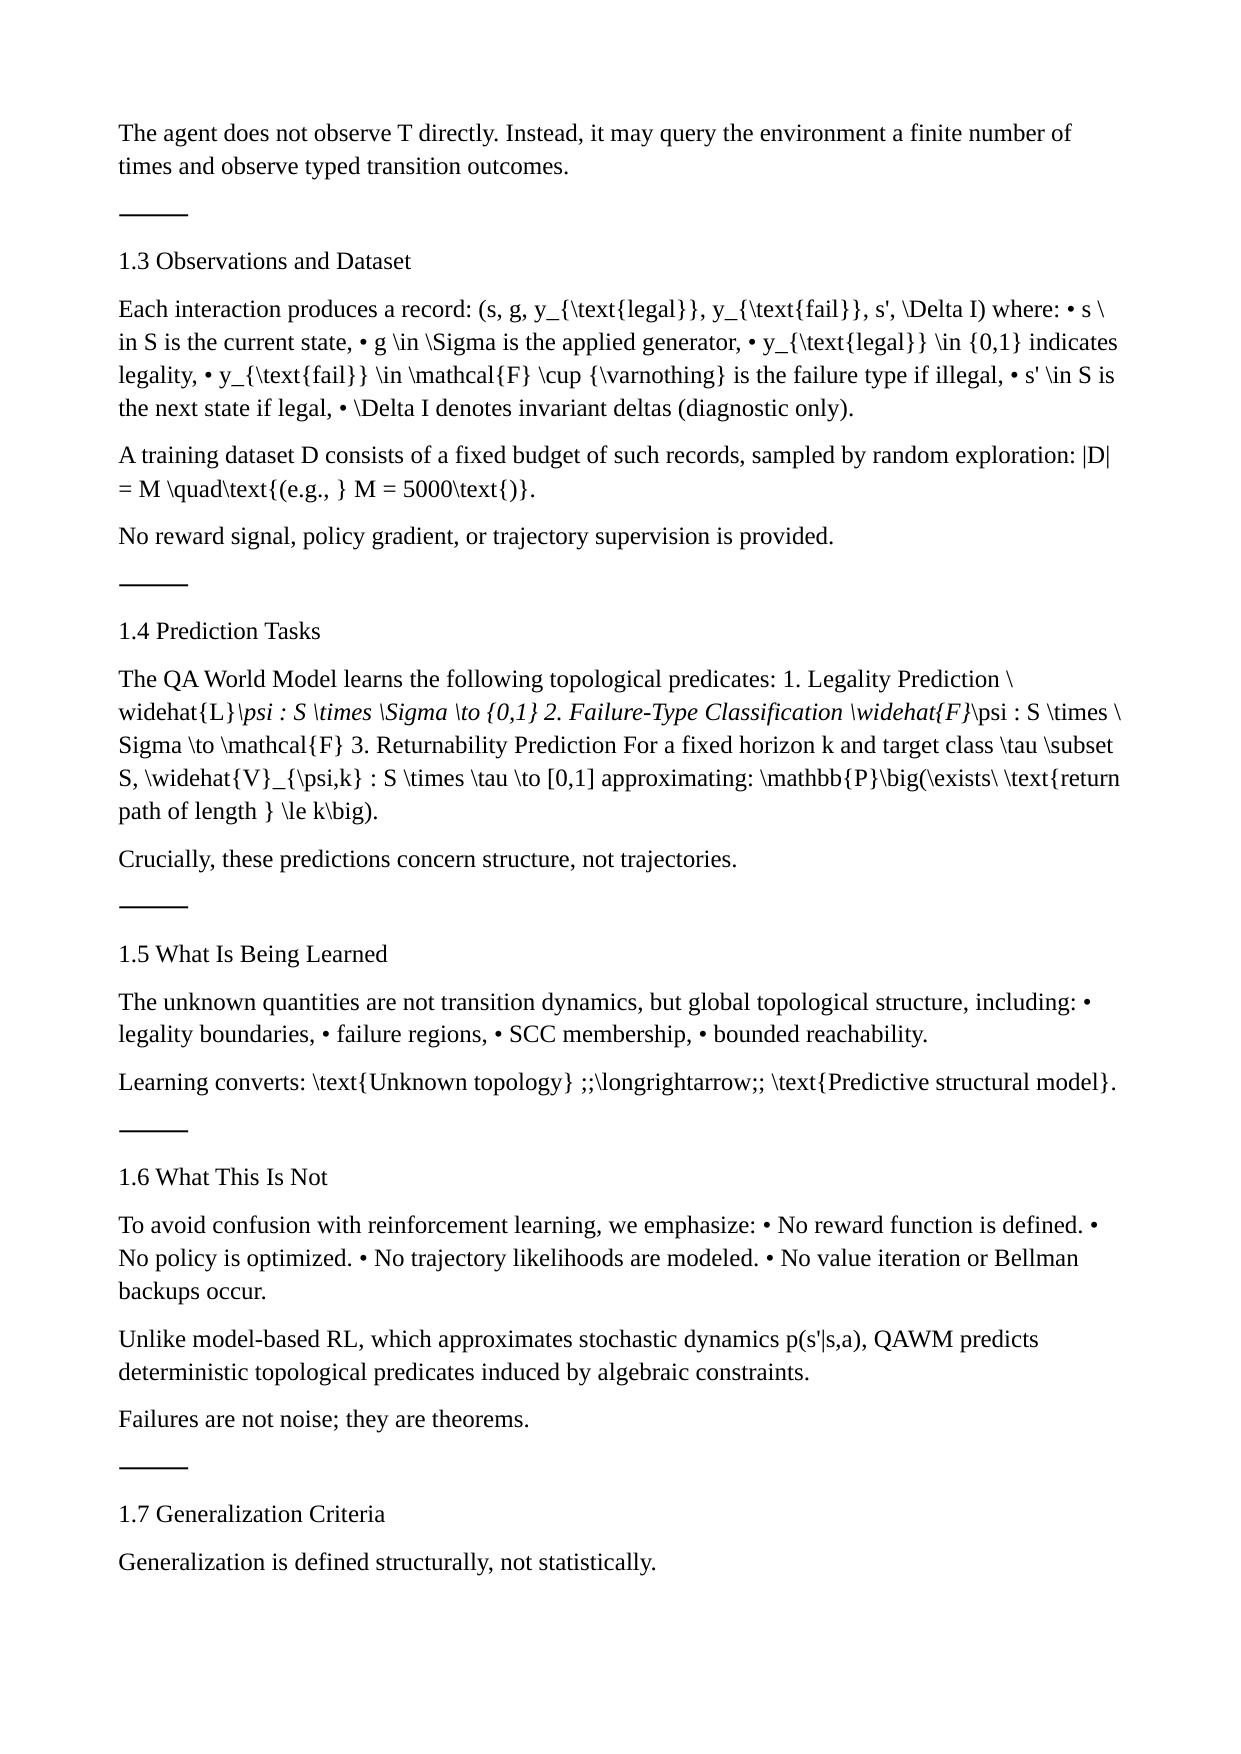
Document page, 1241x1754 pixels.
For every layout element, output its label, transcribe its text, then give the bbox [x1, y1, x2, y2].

text To avoid confusion with reinforcement learning, we emphasize: • No reward function is defined. • No policy is optimized. • No trajectory likelihoods are modeled. • No value iteration or Bellman backups occur. [118, 1210, 1122, 1305]
text A training dataset D consists of a fixed budget of such records, sampled by random exploration: |D| = M \quad\text{(e.g., } M = 5000\text{)}. [118, 441, 1122, 502]
text 1.5 What Is Being Learned [118, 939, 1122, 968]
text Generalization is defined structurally, not statistically. [118, 1547, 1122, 1576]
text Failures are not noise; they are theorems. [118, 1404, 1122, 1433]
text 1.4 Prediction Tasks [118, 616, 1122, 645]
text Learning converts: \text{Unknown topology} ;;\longrightarrow;; \text{Predictive structural model}. [118, 1067, 1122, 1096]
text 1.3 Observations and Dataset [118, 246, 1122, 275]
text Unlike model-based RL, which approximates stochastic dynamics p(s'|s,a), QAWM predicts deterministic topological predicates induced by algebraic constraints. [118, 1324, 1122, 1385]
text 1.7 Generalization Criteria [118, 1499, 1122, 1528]
text Crucially, these predictions concern structure, not trajectories. [118, 844, 1122, 872]
text ⸻ [118, 1452, 1122, 1481]
text Each interaction produces a record: (s, g, y_{\text{legal}}, y_{\text{fail}}, s', \Delta I) where: • s \in S is the current state, • g \in \Sigma is the applied generator, • y_{\text{legal}} \in {0,1} indicates legality, • y_{\text{fail}} \in \mathcal{F} \cup {\varnothing} is the failure type if illegal, • s' \in S is the next state if legal, • \Delta I denotes invariant deltas (diagnostic only). [118, 294, 1122, 422]
text 1.6 What This Is Not [118, 1162, 1122, 1191]
text No reward signal, policy gradient, or trajectory supervision is provided. [118, 521, 1122, 550]
text ⸻ [118, 199, 1122, 227]
text ⸻ [118, 891, 1122, 920]
text The QA World Model learns the following topological predicates: 1. Legality Prediction \widehat{L}\psi : S \times \Sigma \to {0,1} 2. Failure-Type Classification \widehat{F}\psi : S \times \Sigma \to \mathcal{F} 3. Returnability Prediction For a fixed horizon k and target class \tau \subset S, \widehat{V}_{\psi,k} : S \times \tau \to [0,1] approximating: \mathbb{P}\big(\exists\ \text{return path of length } \le k\big). [118, 664, 1122, 825]
text ⸻ [118, 1115, 1122, 1143]
text The unknown quantities are not transition dynamics, but global topological structure, including: • legality boundaries, • failure regions, • SCC membership, • bounded reachability. [118, 987, 1122, 1048]
text The agent does not observe T directly. Instead, it may query the environment a finite number of times and observe typed transition outcomes. [118, 118, 1122, 180]
text ⸻ [118, 569, 1122, 598]
